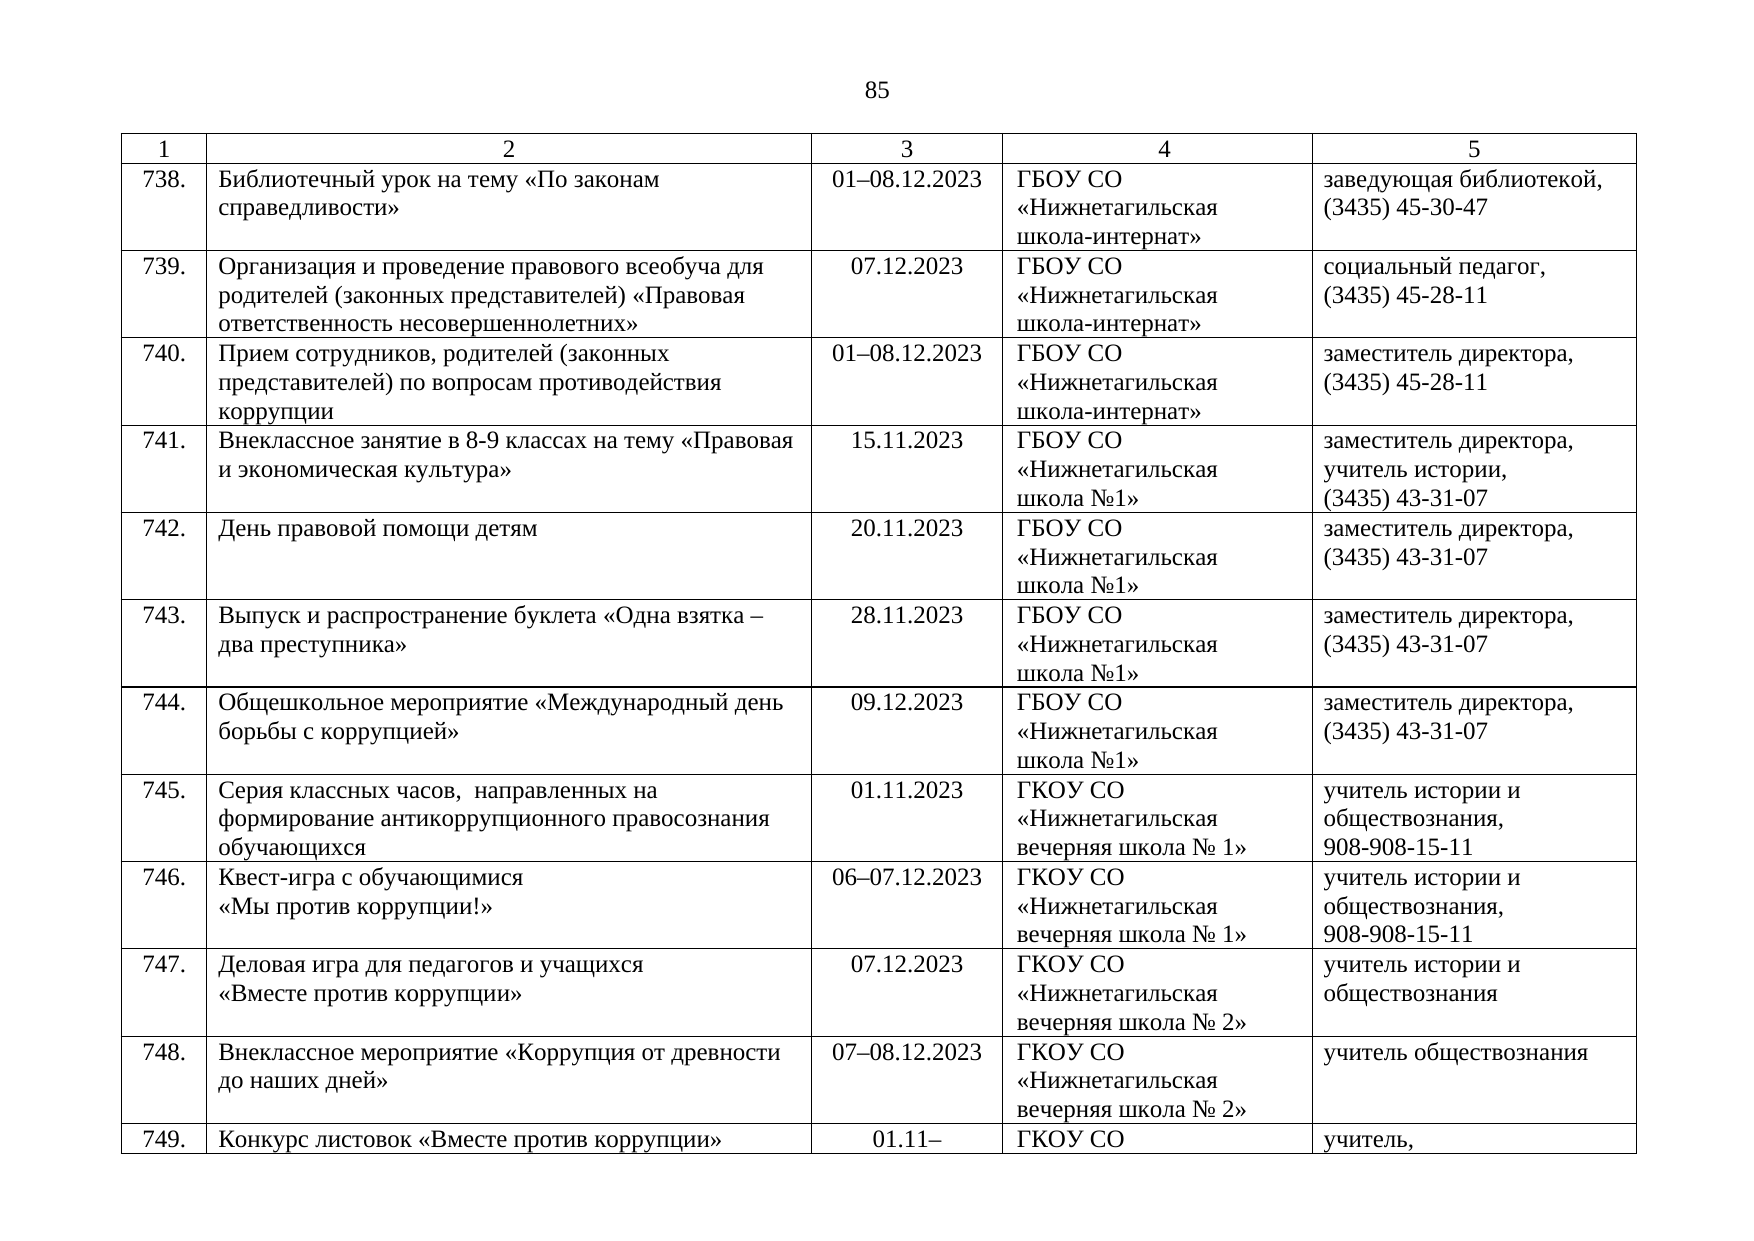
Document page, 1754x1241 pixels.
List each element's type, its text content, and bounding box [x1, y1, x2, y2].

table_cell учитель истории и обществознания [1313, 949, 1636, 1036]
table_cell [117, 1123, 121, 1153]
table_cell [117, 774, 121, 861]
table_cell Внеклассное мероприятие «Коррупция от древности до наших дней» [207, 1037, 811, 1123]
table_cell 01.11.2023 [812, 775, 1002, 861]
table_cell Деловая игра для педагогов и учащихся «Вместе против коррупции» [207, 949, 811, 1036]
table_cell [117, 250, 121, 337]
table_cell учитель, [1313, 1124, 1636, 1153]
table_cell Выпуск и распространение буклета «Одна взятка – два преступника» [207, 600, 811, 686]
table_cell ГКОУ СО «Нижнетагильская вечерняя школа № 1» [1003, 862, 1312, 948]
table_header 2 [207, 134, 811, 163]
table_cell [117, 861, 121, 948]
table_cell учитель истории и обществознания, 908-908-15-11 [1313, 775, 1636, 861]
table_cell 07–08.12.2023 [812, 1037, 1002, 1123]
table_cell ГБОУ СО «Нижнетагильская школа-интернат» [1003, 164, 1312, 250]
table_cell 28.11.2023 [812, 600, 1002, 686]
table_cell Прием сотрудников, родителей (законных представителей) по вопросам противодействия коррупции [207, 338, 811, 424]
table_cell 15.11.2023 [812, 426, 1002, 512]
table_cell [122, 513, 206, 599]
table_cell [122, 600, 206, 686]
table_cell 01.11– [812, 1124, 1002, 1153]
table_cell 20.11.2023 [812, 513, 1002, 599]
table_cell [117, 512, 121, 599]
table_cell [122, 775, 206, 861]
table_cell 07.12.2023 [812, 949, 1002, 1036]
table_header 1 [122, 134, 206, 163]
table_cell учитель обществознания [1313, 1037, 1636, 1123]
table_cell [117, 1036, 121, 1123]
table_cell Внеклассное занятие в 8-9 классах на тему «Правовая и экономическая культура» [207, 426, 811, 512]
table_cell [122, 164, 206, 250]
table_cell [122, 338, 206, 424]
table_cell Общешкольное мероприятие «Международный день борьбы с коррупцией» [207, 688, 811, 774]
table_cell [122, 1124, 206, 1153]
table_cell Квест-игра с обучающимися «Мы против коррупции!» [207, 862, 811, 948]
table_cell ГБОУ СО «Нижнетагильская школа №1» [1003, 426, 1312, 512]
table_cell 06–07.12.2023 [812, 862, 1002, 948]
table_cell 07.12.2023 [812, 251, 1002, 337]
table_cell [117, 599, 121, 686]
table_cell ГБОУ СО «Нижнетагильская школа №1» [1003, 513, 1312, 599]
table_cell заместитель директора, (3435) 43-31-07 [1313, 513, 1636, 599]
table_cell 01–08.12.2023 [812, 338, 1002, 424]
table_cell День правовой помощи детям [207, 513, 811, 599]
table_cell заместитель директора, (3435) 43-31-07 [1313, 688, 1636, 774]
table_cell [117, 686, 121, 774]
table_cell [122, 862, 206, 948]
table_cell заместитель директора, (3435) 43-31-07 [1313, 600, 1636, 686]
table_cell заместитель директора, (3435) 45-28-11 [1313, 338, 1636, 424]
table_cell ГБОУ СО «Нижнетагильская школа-интернат» [1003, 338, 1312, 424]
table_header 3 [812, 134, 1002, 163]
table_cell заведующая библиотекой, (3435) 45-30-47 [1313, 164, 1636, 250]
table_cell Конкурс листовок «Вместе против коррупции» [207, 1124, 811, 1153]
table_cell заместитель директора, учитель истории, (3435) 43-31-07 [1313, 426, 1636, 512]
table_cell ГБОУ СО «Нижнетагильская школа-интернат» [1003, 251, 1312, 337]
table_cell [122, 1037, 206, 1123]
table_cell социальный педагог, (3435) 45-28-11 [1313, 251, 1636, 337]
table_cell [117, 425, 121, 512]
table_cell Библиотечный урок на тему «По законам справедливости» [207, 164, 811, 250]
table_cell [117, 948, 121, 1036]
table_cell [122, 251, 206, 337]
table_cell ГБОУ СО «Нижнетагильская школа №1» [1003, 688, 1312, 774]
table_header [117, 133, 121, 163]
table_cell ГБОУ СО «Нижнетагильская школа №1» [1003, 600, 1312, 686]
table_cell [117, 163, 121, 250]
table_cell Серия классных часов, направленных на формирование антикоррупционного правосознания обучающихся [207, 775, 811, 861]
table_cell ГКОУ СО «Нижнетагильская вечерняя школа № 2» [1003, 949, 1312, 1036]
table_cell ГКОУ СО «Нижнетагильская вечерняя школа № 2» [1003, 1037, 1312, 1123]
table_cell [122, 426, 206, 512]
table_header 5 [1313, 134, 1636, 163]
table_cell учитель истории и обществознания, 908-908-15-11 [1313, 862, 1636, 948]
table_cell [122, 949, 206, 1036]
table_header 4 [1003, 134, 1312, 163]
table_cell 01–08.12.2023 [812, 164, 1002, 250]
table_cell 09.12.2023 [812, 688, 1002, 774]
table_cell Организация и проведение правового всеобуча для родителей (законных представителей) «Правовая ответственность несовершеннолетних» [207, 251, 811, 337]
table_cell ГКОУ СО [1003, 1124, 1312, 1153]
table_cell [122, 688, 206, 774]
table_cell ГКОУ СО «Нижнетагильская вечерняя школа № 1» [1003, 775, 1312, 861]
table_cell [117, 337, 121, 424]
